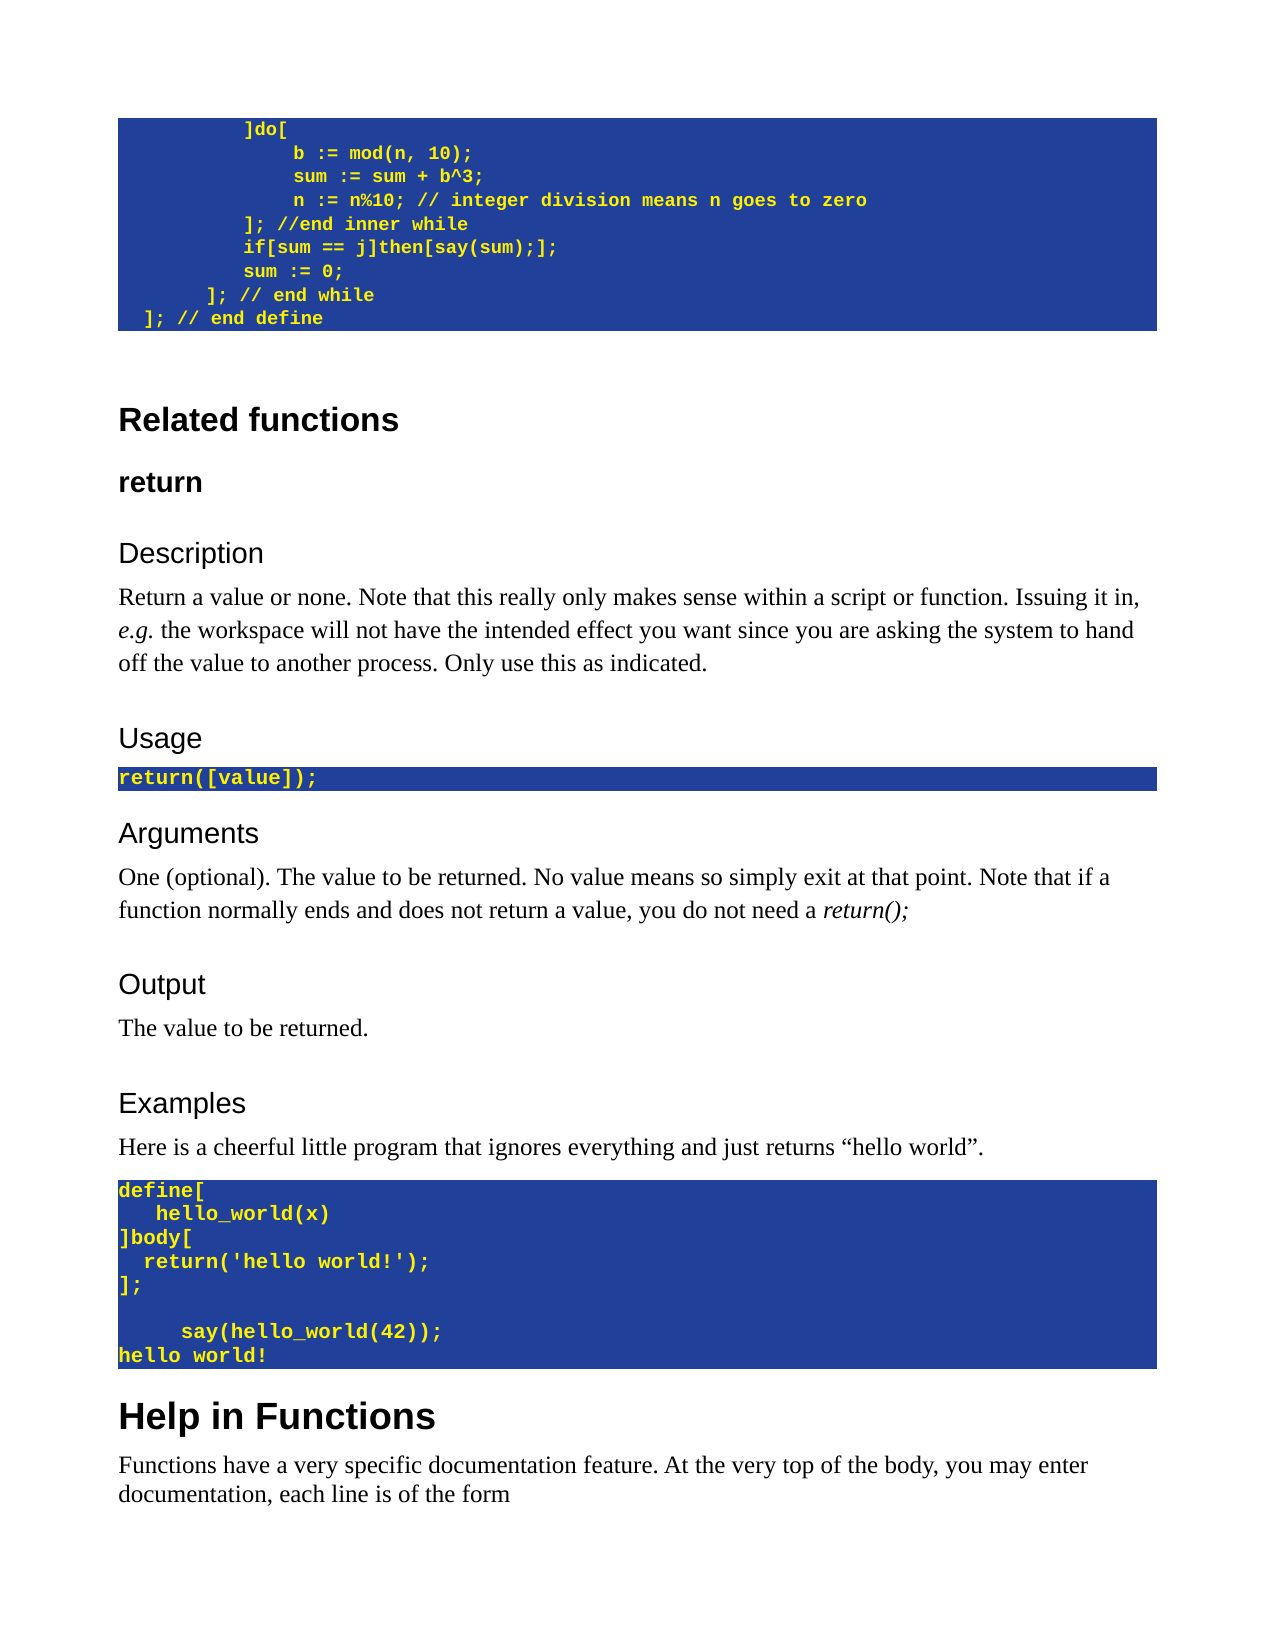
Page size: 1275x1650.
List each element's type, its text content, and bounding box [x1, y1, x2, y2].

text define[ [118, 1180, 1157, 1203]
subtitle Output [118, 967, 1157, 1001]
subtitle Related functions [118, 399, 1157, 438]
text say(hello_world(42)); [118, 1322, 1157, 1345]
text ]body[ [118, 1227, 1157, 1251]
text The value to be returned. [118, 1013, 1157, 1042]
text One (optional). The value to be returned. No value means so simply exit at that point. Note that if a function normally ends and does not return a value, you do not need a return(); [118, 862, 1157, 923]
text Here is a cheerful little program that ignores everything and just returns “hello world”. [118, 1132, 1157, 1161]
text ]; // end define [118, 307, 1157, 331]
text Return a value or none. Note that this really only makes sense within a script or function. Issuing it in, e.g. the workspace will not have the intended effect you want since you are asking the system to hand off the value to another process. Only use this as indicated. [118, 582, 1157, 677]
text ]; // end while [118, 284, 1157, 307]
subtitle Usage [118, 721, 1157, 754]
text if[sum == j]then[say(sum);]; [118, 236, 1157, 260]
text hello world! [118, 1345, 1157, 1369]
text n := n%10; // integer division means n goes to zero [118, 189, 1157, 213]
text sum := 0; [118, 260, 1157, 284]
text ]; //end inner while [118, 213, 1157, 236]
text return('hello world!'); [118, 1251, 1157, 1274]
text ]; [118, 1274, 1157, 1298]
subtitle Arguments [118, 816, 1157, 849]
text Functions have a very specific documentation feature. At the very top of the body, you may enter documentation, each line is of the form [118, 1450, 1157, 1507]
subtitle Help in Functions [118, 1394, 1157, 1437]
text b := mod(n, 10); [118, 142, 1157, 165]
text ]do[ [118, 118, 1157, 142]
subtitle return [118, 465, 1157, 499]
subtitle Examples [118, 1086, 1157, 1119]
text hello_world(x) [118, 1203, 1157, 1227]
text sum := sum + b^3; [118, 165, 1157, 189]
text return([value]); [118, 767, 1157, 791]
subtitle Description [118, 536, 1157, 570]
